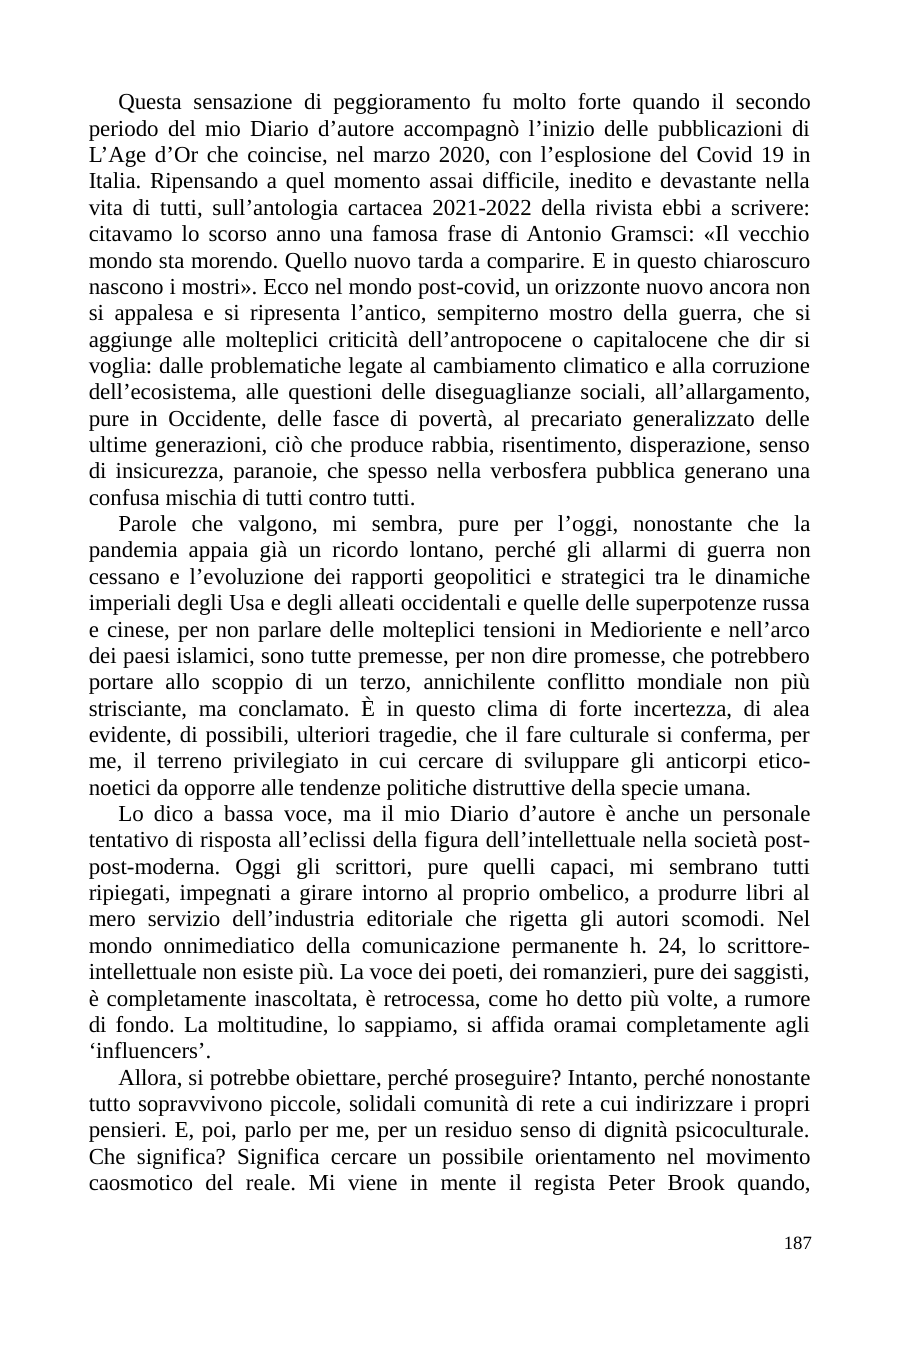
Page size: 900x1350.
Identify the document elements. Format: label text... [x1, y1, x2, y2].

text Questa sensazione di peggioramento fu molto forte quando il secondo periodo del mio Diario d’autore accompagnò l’inizio delle pubblicazioni di L’Age d’Or che coincise, nel marzo 2020, con l’esplosione del Covid 19 in Italia. Ripensando a quel momento assai difficile, inedito e devastante nella vita di tutti, sull’antologia cartacea 2021-2022 della rivista ebbi a scrivere: citavamo lo scorso anno una famosa frase di Antonio Gramsci: «Il vecchio mondo sta morendo. Quello nuovo tarda a comparire. E in questo chiaroscuro nascono i mostri». Ecco nel mondo post-covid, un orizzonte nuovo ancora non si appalesa e si ripresenta l’antico, sempiterno mostro della guerra, che si aggiunge alle molteplici criticità dell’antropocene o capitalocene che dir si voglia: dalle problematiche legate al cambiamento climatico e alla corruzione dell’ecosistema, alle questioni delle diseguaglianze sociali, all’allargamento, pure in Occidente, delle fasce di povertà, al precariato generalizzato delle ultime generazioni, ciò che produce rabbia, risentimento, disperazione, senso di insicurezza, paranoie, che spesso nella verbosfera pubblica generano una confusa mischia di tutti contro tutti. [88, 88, 811, 510]
text Parole che valgono, mi sembra, pure per l’oggi, nonostante che la pandemia appaia già un ricordo lontano, perché gli allarmi di guerra non cessano e l’evoluzione dei rapporti geopolitici e strategici tra le dinamiche imperiali degli Usa e degli alleati occidentali e quelle delle superpotenze russa e cinese, per non parlare delle molteplici tensioni in Medioriente e nell’arco dei paesi islamici, sono tutte premesse, per non dire promesse, che potrebbero portare allo scoppio di un terzo, annichilente conflitto mondiale non più strisciante, ma conclamato. È in questo clima di forte incertezza, di alea evidente, di possibili, ulteriori tragedie, che il fare culturale si conferma, per me, il terreno privilegiato in cui cercare di sviluppare gli anticorpi etico-noetici da opporre alle tendenze politiche distruttive della specie umana. [88, 510, 811, 800]
text Allora, si potrebbe obiettare, perché proseguire? Intanto, perché nonostante tutto sopravvivono piccole, solidali comunità di rete a cui indirizzare i propri pensieri. E, poi, parlo per me, per un residuo senso di dignità psicoculturale. Che significa? Significa cercare un possibile orientamento nel movimento caosmotico del reale. Mi viene in mente il regista Peter Brook quando, [88, 1064, 811, 1195]
text Lo dico a bassa voce, ma il mio Diario d’autore è anche un personale tentativo di risposta all’eclissi della figura dell’intellettuale nella società post-post-moderna. Oggi gli scrittori, pure quelli capaci, mi sembrano tutti ripiegati, impegnati a girare intorno al proprio ombelico, a produrre libri al mero servizio dell’industria editoriale che rigetta gli autori scomodi. Nel mondo onnimediatico della comunicazione permanente h. 24, lo scrittore-intellettuale non esiste più. La voce dei poeti, dei romanzieri, pure dei saggisti, è completamente inascoltata, è retrocessa, come ho detto più volte, a rumore di fondo. La moltitudine, lo sappiamo, si affida oramai completamente agli ‘influencers’. [88, 800, 811, 1064]
